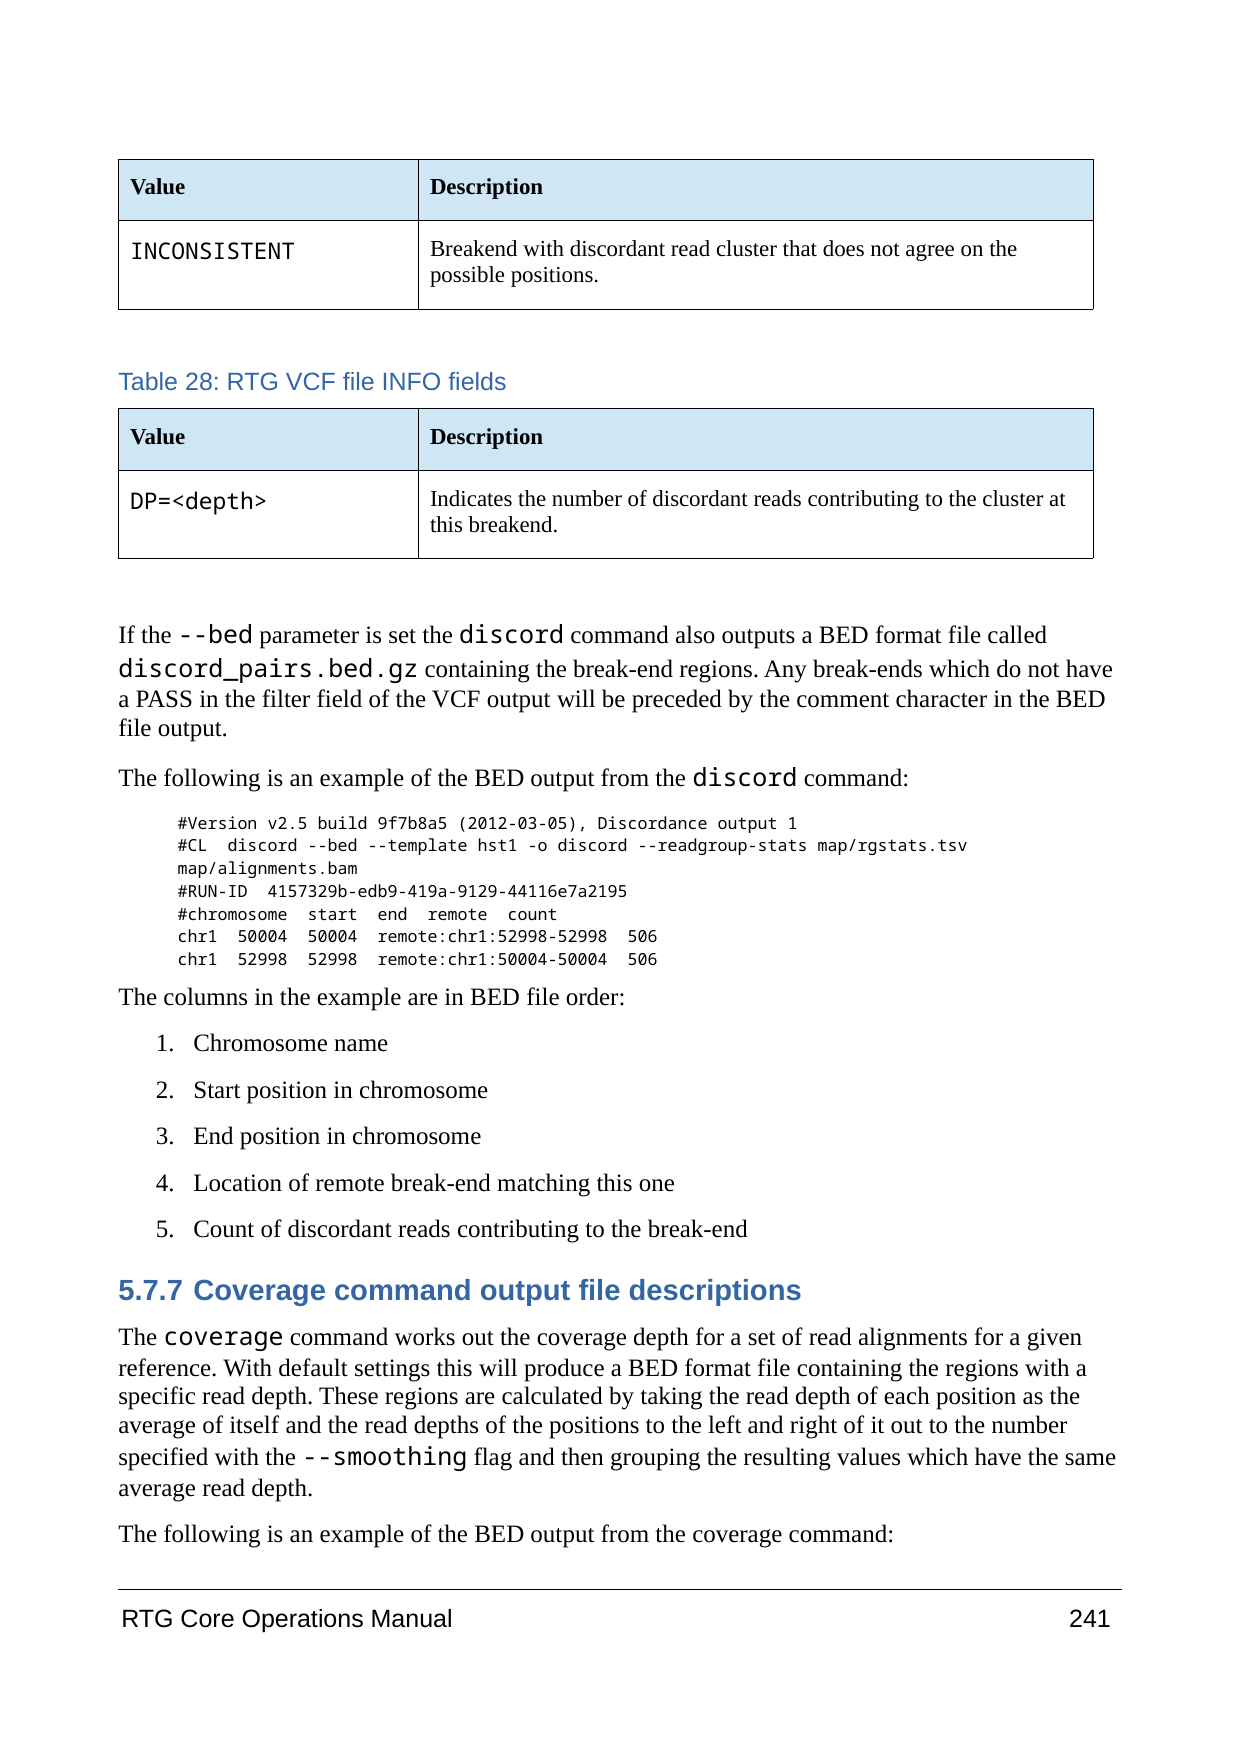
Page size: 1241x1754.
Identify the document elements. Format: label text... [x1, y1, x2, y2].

subtitle Coverage command output file descriptions [118, 1273, 1122, 1306]
table_cell INCONSISTENT [119, 221, 418, 308]
table_header Description [419, 160, 1093, 220]
text #RUN-ID 4157329b-edb9-419a-9129-44116e7a2195 [177, 879, 1122, 902]
text Table 28: RTG VCF file INFO fields [118, 367, 1122, 396]
list Chromosome name [156, 1028, 1122, 1057]
text The coverage command works out the coverage depth for a set of read alignments for a given reference. With default settings this will produce a BED format file containing the regions with a specific read depth. These regions are calculated by taking the read depth of each position as the average of itself and the read depths of the positions to the left and right of it out to the number specified with the --smoothing flag and then grouping the resulting values which have the same average read depth. [118, 1318, 1122, 1502]
text The columns in the example are in BED file order: [118, 982, 1122, 1011]
table_header Description [419, 409, 1093, 470]
text The following is an example of the BED output from the coverage command: [118, 1519, 1122, 1548]
text chr1 52998 52998 remote:chr1:50004-50004 506 [177, 948, 1122, 970]
text #CL discord --bed --template hst1 -o discord --readgroup-stats map/rgstats.tsv map/alignments.bam [177, 834, 1122, 879]
text The following is an example of the BED output from the discord command: [118, 759, 1122, 794]
list Start position in chromosome [156, 1075, 1122, 1104]
text #Version v2.5 build 9f7b8a5 (2012-03-05), Discordance output 1 [177, 811, 1122, 834]
table_cell Indicates the number of discordant reads contributing to the cluster at this breakend. [419, 471, 1093, 558]
text chr1 50004 50004 remote:chr1:52998-52998 506 [177, 925, 1122, 948]
table_header Value [119, 160, 418, 220]
table_header Value [119, 409, 418, 470]
table_cell Breakend with discordant read cluster that does not agree on the possible positions. [419, 221, 1093, 308]
list Location of remote break-end matching this one [156, 1168, 1122, 1197]
list End position in chromosome [156, 1121, 1122, 1150]
text If the --bed parameter is set the discord command also outputs a BED format file called discord_pairs.bed.gz containing the break-end regions. Any break-ends which do not have a PASS in the filter field of the VCF output will be preceded by the comment character in the BED file output. [118, 616, 1122, 742]
list Count of discordant reads contributing to the break-end [156, 1214, 1122, 1243]
table_cell DP=<depth> [119, 471, 418, 558]
text #chromosome start end remote count [177, 902, 1122, 925]
